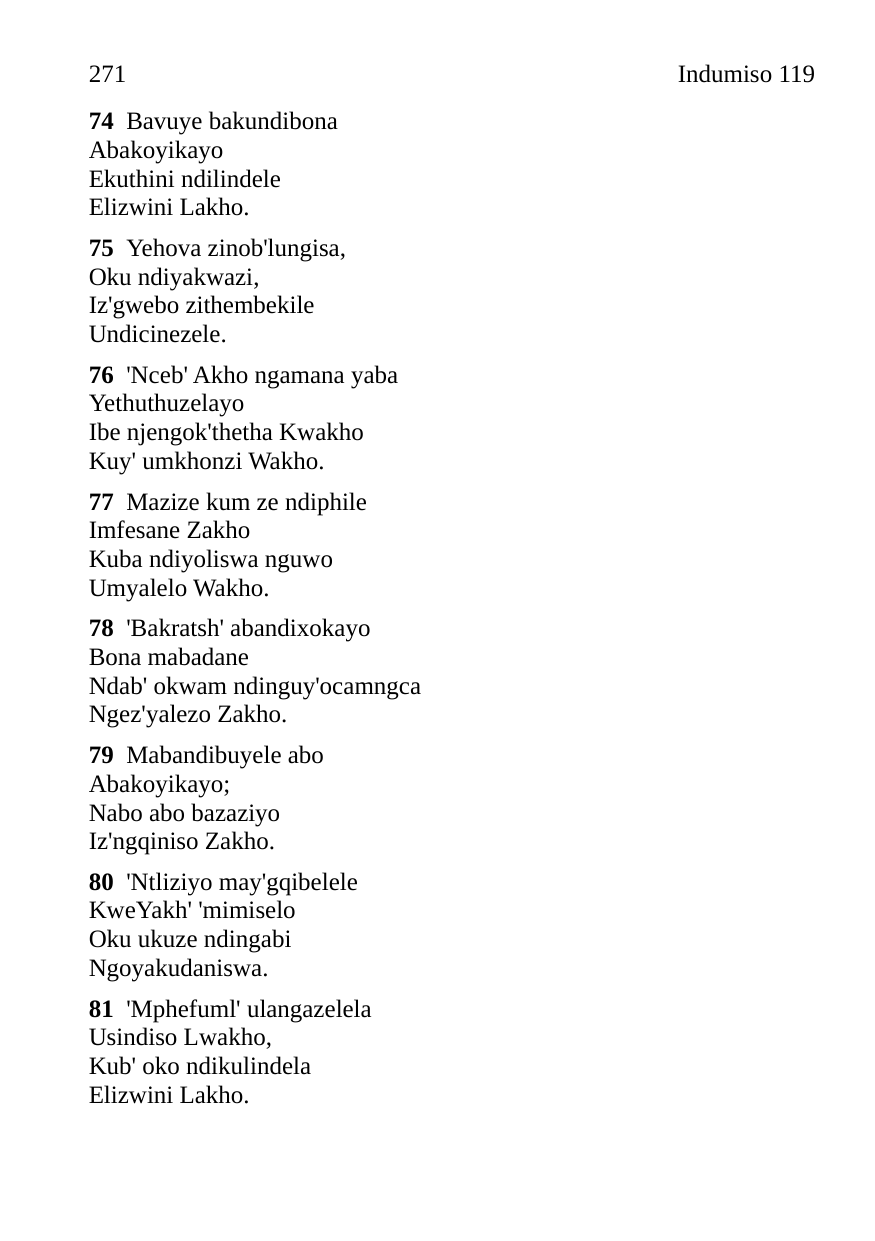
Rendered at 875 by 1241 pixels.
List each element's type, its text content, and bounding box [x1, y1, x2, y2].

text Undicinezele. [88, 319, 815, 348]
text 80 'Ntliziyo may'gqibelele [88, 867, 815, 896]
text Ngoyakudaniswa. [88, 953, 815, 982]
text Oku ndiyakwazi, [88, 262, 815, 291]
text Iz'ngqiniso Zakho. [88, 826, 815, 855]
text Yethuthuzelayo [88, 388, 815, 417]
text Abakoyikayo [88, 135, 815, 164]
text Elizwini Lakho. [88, 1080, 815, 1109]
text Imfesane Zakho [88, 515, 815, 544]
text Elizwini Lakho. [88, 192, 815, 221]
text Usindiso Lwakho, [88, 1022, 815, 1051]
text Ndab' okwam ndinguy'ocamngca [88, 671, 815, 699]
text Ibe njengok'thetha Kwakho [88, 417, 815, 446]
text Bona mabadane [88, 642, 815, 671]
text Nabo abo bazaziyo [88, 798, 815, 826]
text Kuba ndiyoliswa nguwo [88, 544, 815, 573]
text Abakoyikayo; [88, 769, 815, 798]
text Kuy' umkhonzi Wakho. [88, 446, 815, 475]
text 74 Bavuye bakundibona [88, 106, 815, 135]
text 81 'Mphefuml' ulangazelela [88, 994, 815, 1022]
text 77 Mazize kum ze ndiphile [88, 487, 815, 515]
text Iz'gwebo zithembekile [88, 291, 815, 319]
text 79 Mabandibuyele abo [88, 740, 815, 769]
text Ngez'yalezo Zakho. [88, 699, 815, 728]
text Kub' oko ndikulindela [88, 1051, 815, 1080]
text 76 'Nceb' Akho ngamana yaba [88, 360, 815, 388]
text Umyalelo Wakho. [88, 573, 815, 602]
text KweYakh' 'mimiselo [88, 896, 815, 924]
text 75 Yehova zinob'lungisa, [88, 233, 815, 262]
text 78 'Bakratsh' abandixokayo [88, 613, 815, 642]
text Ekuthini ndilindele [88, 164, 815, 192]
text Oku ukuze ndingabi [88, 924, 815, 953]
